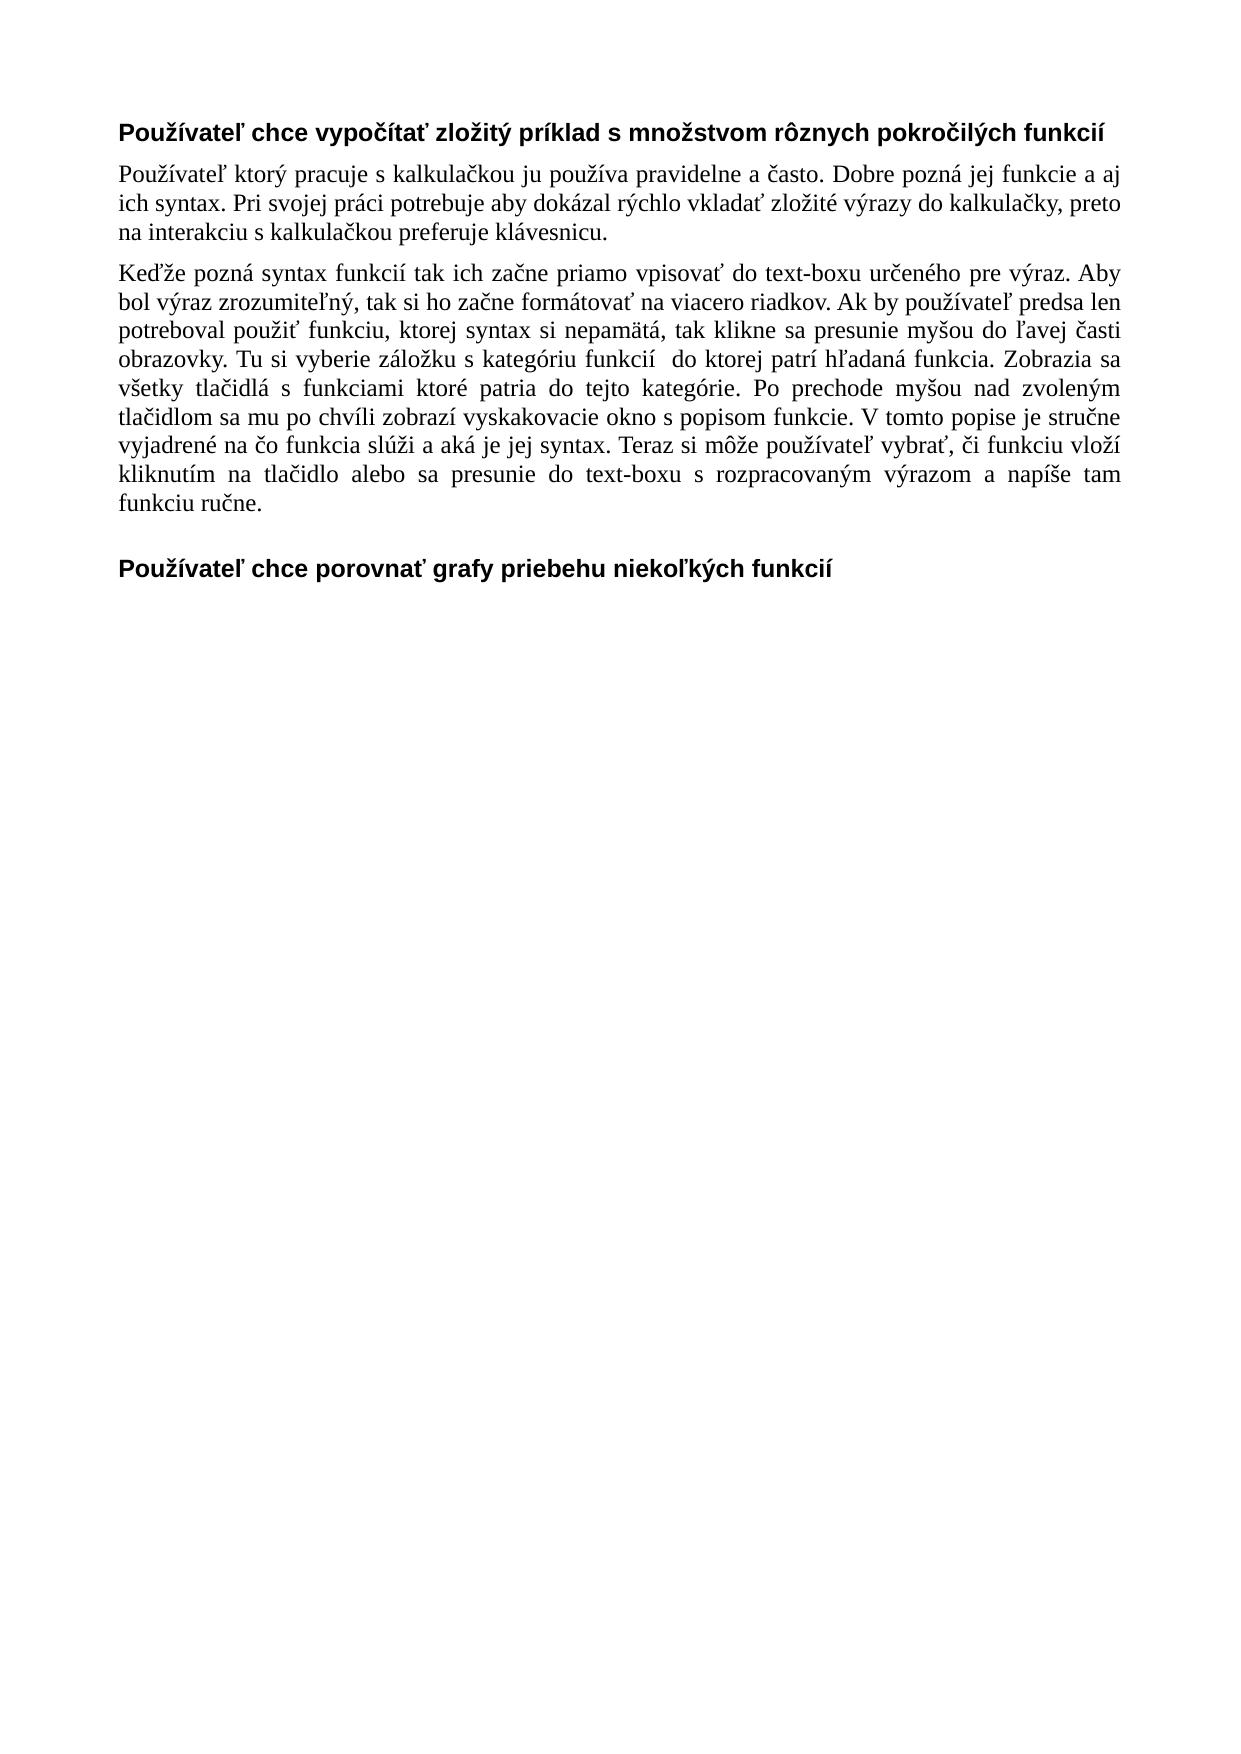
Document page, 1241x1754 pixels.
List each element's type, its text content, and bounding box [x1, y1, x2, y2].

text Používateľ ktorý pracuje s kalkulačkou ju používa pravidelne a často. Dobre pozná jej funkcie a aj ich syntax. Pri svojej práci potrebuje aby dokázal rýchlo vkladať zložité výrazy do kalkulačky, preto na interakciu s kalkulačkou preferuje klávesnicu. [118, 159, 1122, 246]
subtitle Používateľ chce porovnať grafy priebehu niekoľkých funkcií [118, 554, 1122, 583]
subtitle Používateľ chce vypočítať zložitý príklad s množstvom rôznych pokročilých funkcií [118, 118, 1122, 147]
text Keďže pozná syntax funkcií tak ich začne priamo vpisovať do text-boxu určeného pre výraz. Aby bol výraz zrozumiteľný, tak si ho začne formátovať na viacero riadkov. Ak by používateľ predsa len potreboval použiť funkciu, ktorej syntax si nepamätá, tak klikne sa presunie myšou do ľavej časti obrazovky. Tu si vyberie záložku s kategóriu funkcií do ktorej patrí hľadaná funkcia. Zobrazia sa všetky tlačidlá s funkciami ktoré patria do tejto kategórie. Po prechode myšou nad zvoleným tlačidlom sa mu po chvíli zobrazí vyskakovacie okno s popisom funkcie. V tomto popise je stručne vyjadrené na čo funkcia slúži a aká je jej syntax. Teraz si môže používateľ vybrať, či funkciu vloží kliknutím na tlačidlo alebo sa presunie do text-boxu s rozpracovaným výrazom a napíše tam funkciu ručne. [118, 258, 1122, 517]
